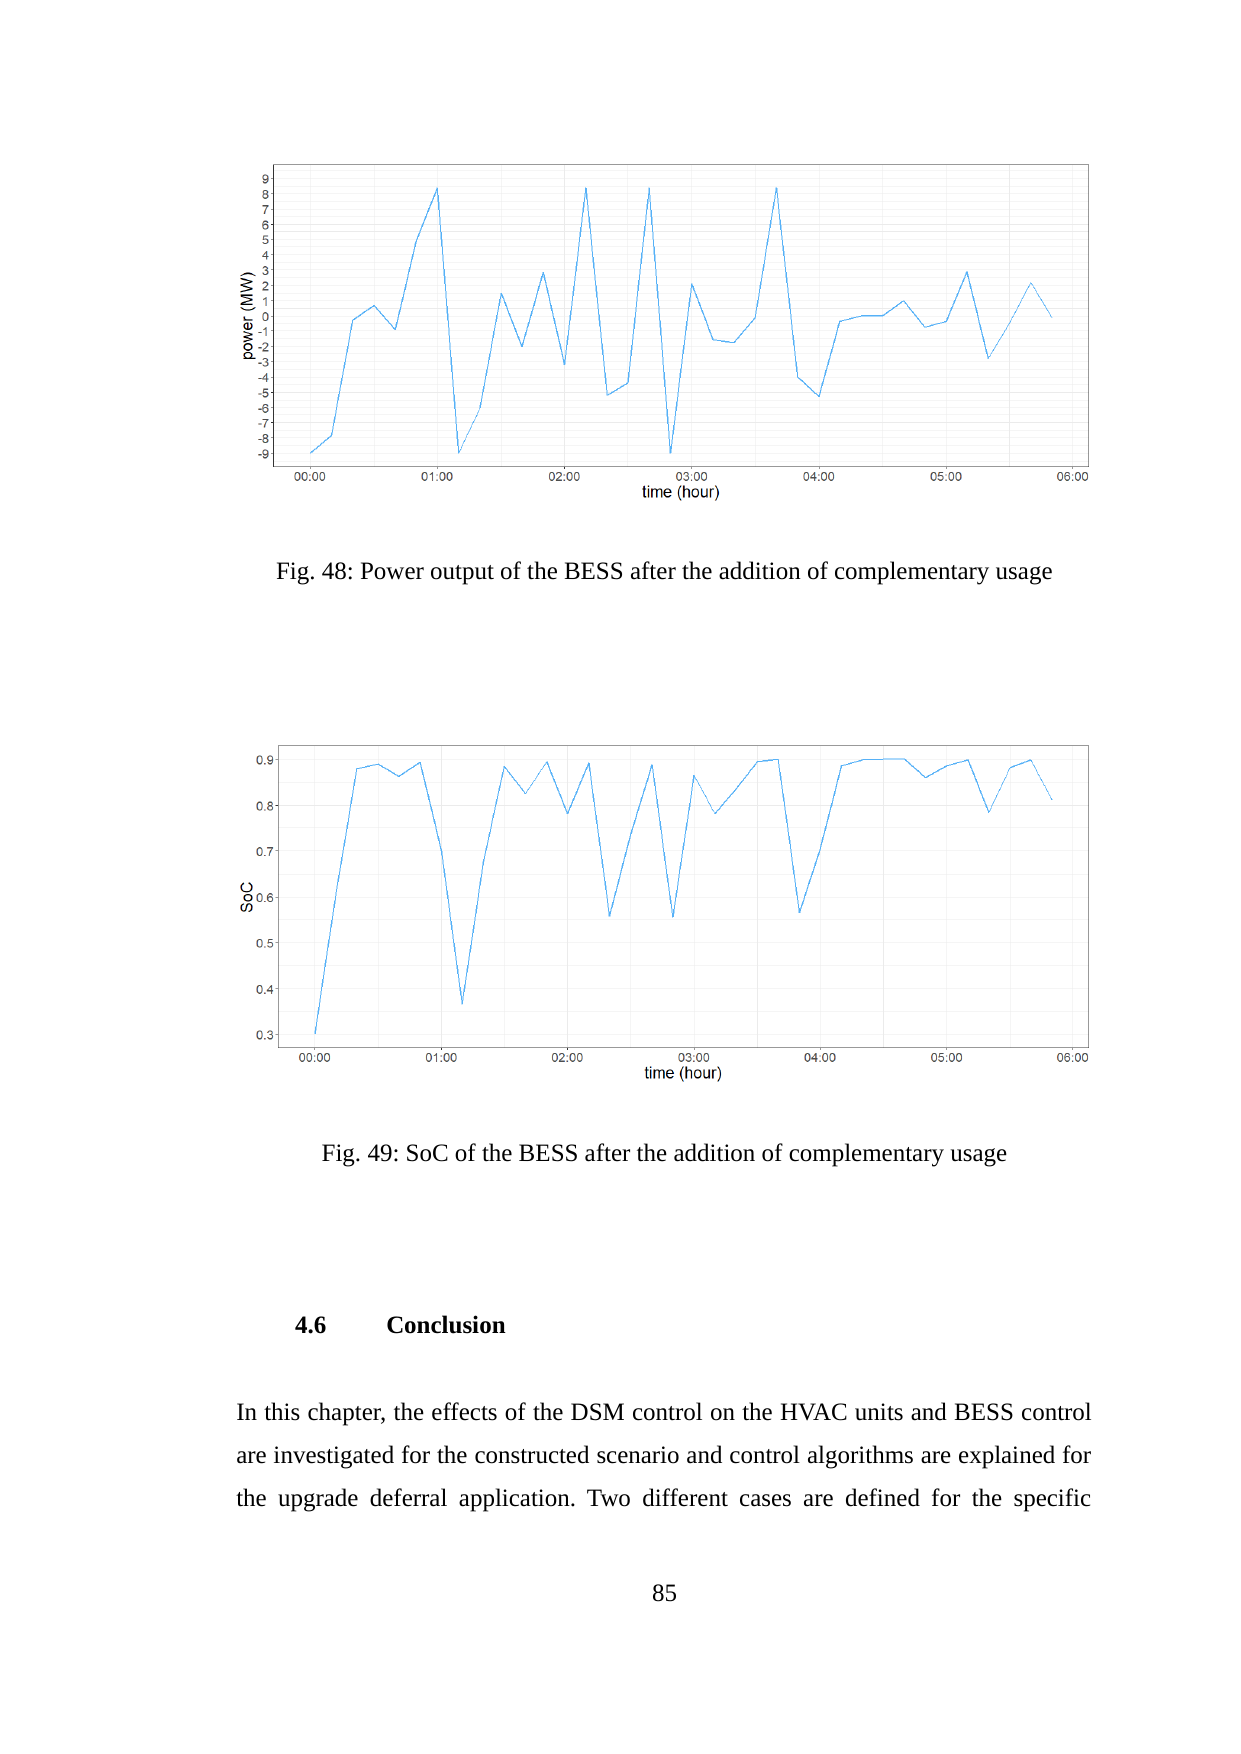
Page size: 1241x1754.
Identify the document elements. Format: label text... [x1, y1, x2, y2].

picture [236, 160, 1093, 503]
picture [236, 741, 1093, 1084]
text Fig. 48: Power output of the BESS after the addition of complementary usage [236, 556, 1093, 585]
text In this chapter, the effects of the DSM control on the HVAC units and BESS control are investigated for the constructed scenario and control algorithms are explained for the upgrade deferral application. Two different cases are defined for the specific [236, 1397, 1093, 1512]
text Fig. 49: SoC of the BESS after the addition of complementary usage [236, 1138, 1093, 1167]
list Conclusion [295, 1310, 1093, 1339]
